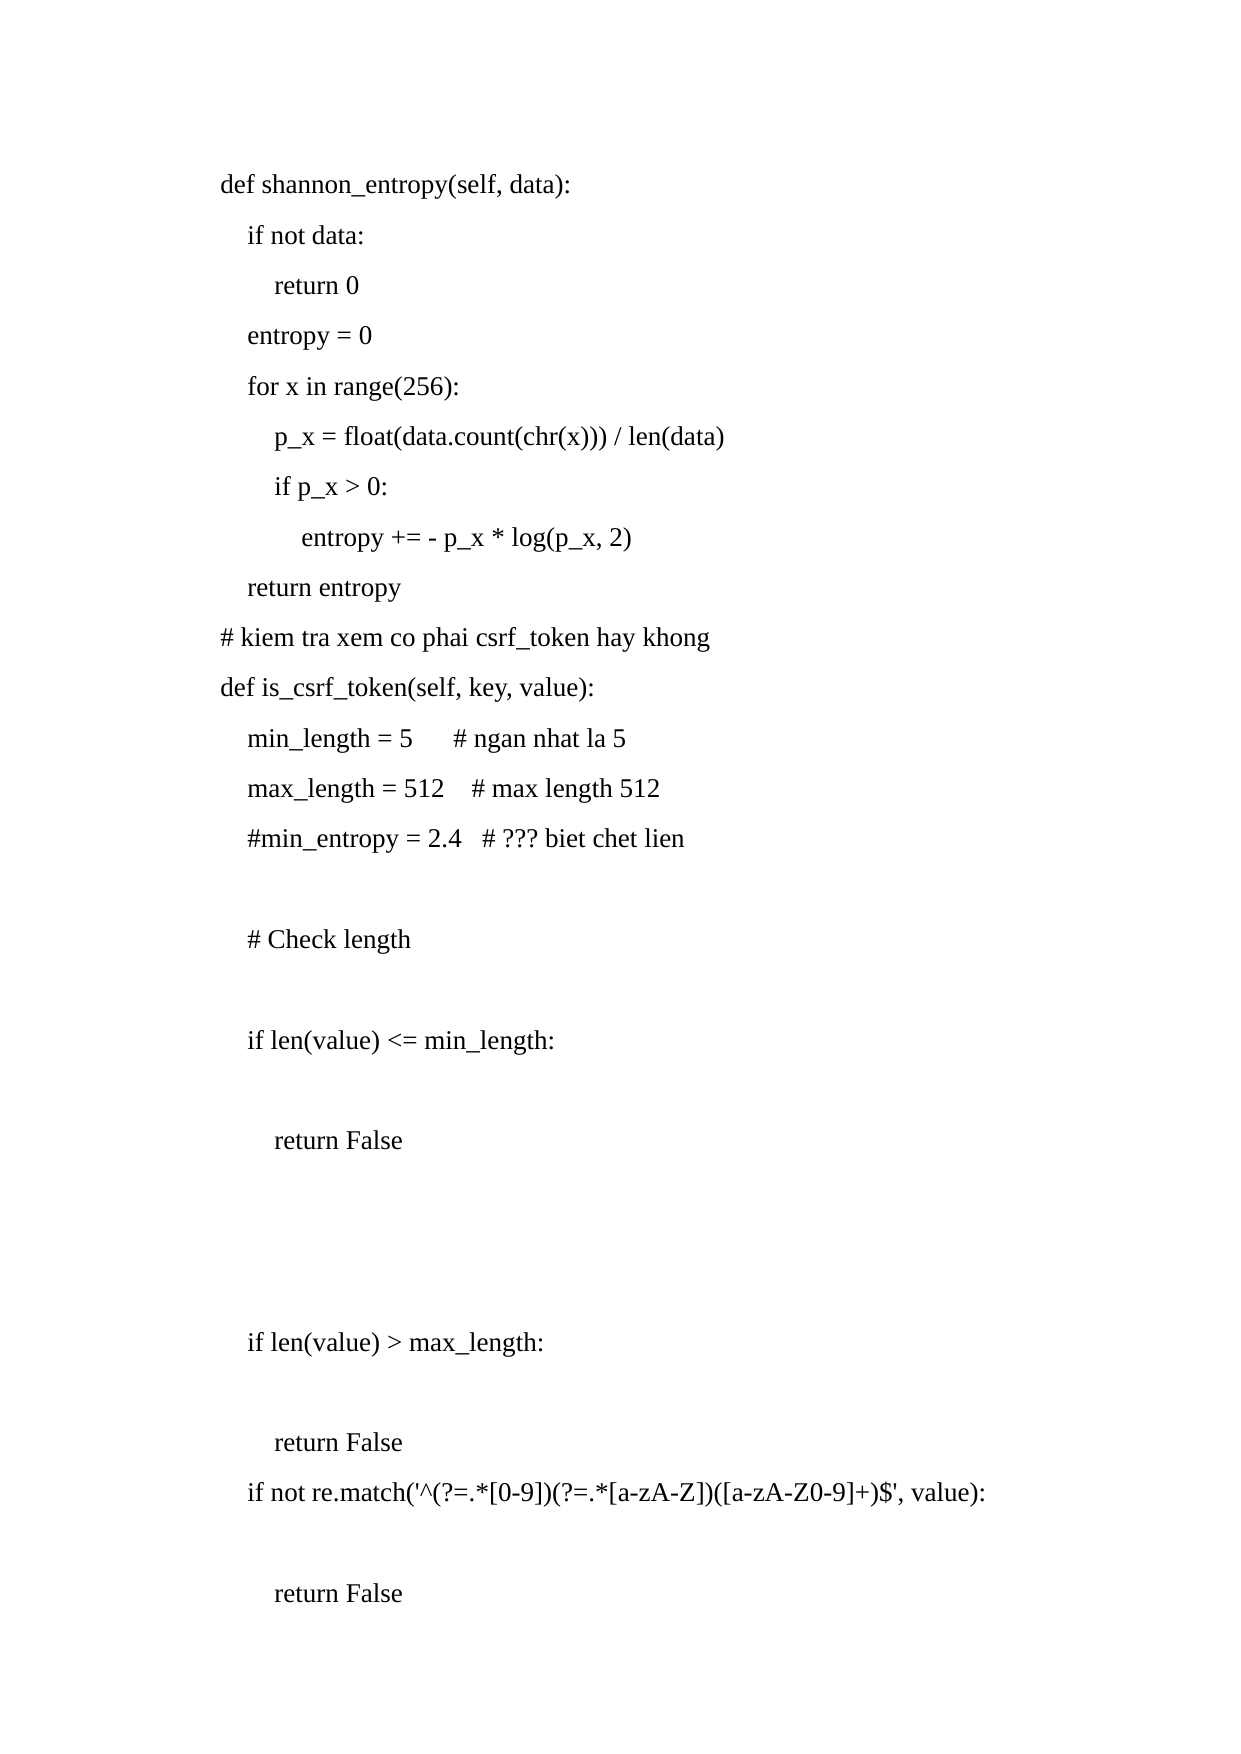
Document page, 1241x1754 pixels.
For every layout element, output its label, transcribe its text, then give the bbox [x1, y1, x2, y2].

text p_x = float(data.count(chr(x))) / len(data) [118, 420, 1122, 451]
text return False [118, 1426, 1122, 1457]
text # kiem tra xem co phai csrf_token hay khong [118, 621, 1122, 652]
text #min_entropy = 2.4 # ??? biet chet lien [118, 822, 1122, 854]
text if p_x > 0: [118, 470, 1122, 501]
text entropy = 0 [118, 319, 1122, 351]
text min_length = 5 # ngan nhat la 5 [118, 722, 1122, 753]
text return False [118, 1124, 1122, 1156]
text return 0 [118, 269, 1122, 300]
text return entropy [118, 571, 1122, 602]
text entropy += - p_x * log(p_x, 2) [118, 521, 1122, 552]
text if len(value) > max_length: [118, 1326, 1122, 1357]
text for x in range(256): [118, 370, 1122, 401]
text def is_csrf_token(self, key, value): [118, 672, 1122, 703]
text def shannon_entropy(self, data): [118, 168, 1122, 199]
text max_length = 512 # max length 512 [118, 772, 1122, 803]
text if len(value) <= min_length: [118, 1024, 1122, 1055]
text if not data: [118, 219, 1122, 250]
text return False [118, 1577, 1122, 1608]
text # Check length [118, 923, 1122, 954]
text if not re.match('^(?=.*[0-9])(?=.*[a-zA-Z])([a-zA-Z0-9]+)$', value): [118, 1477, 1122, 1508]
